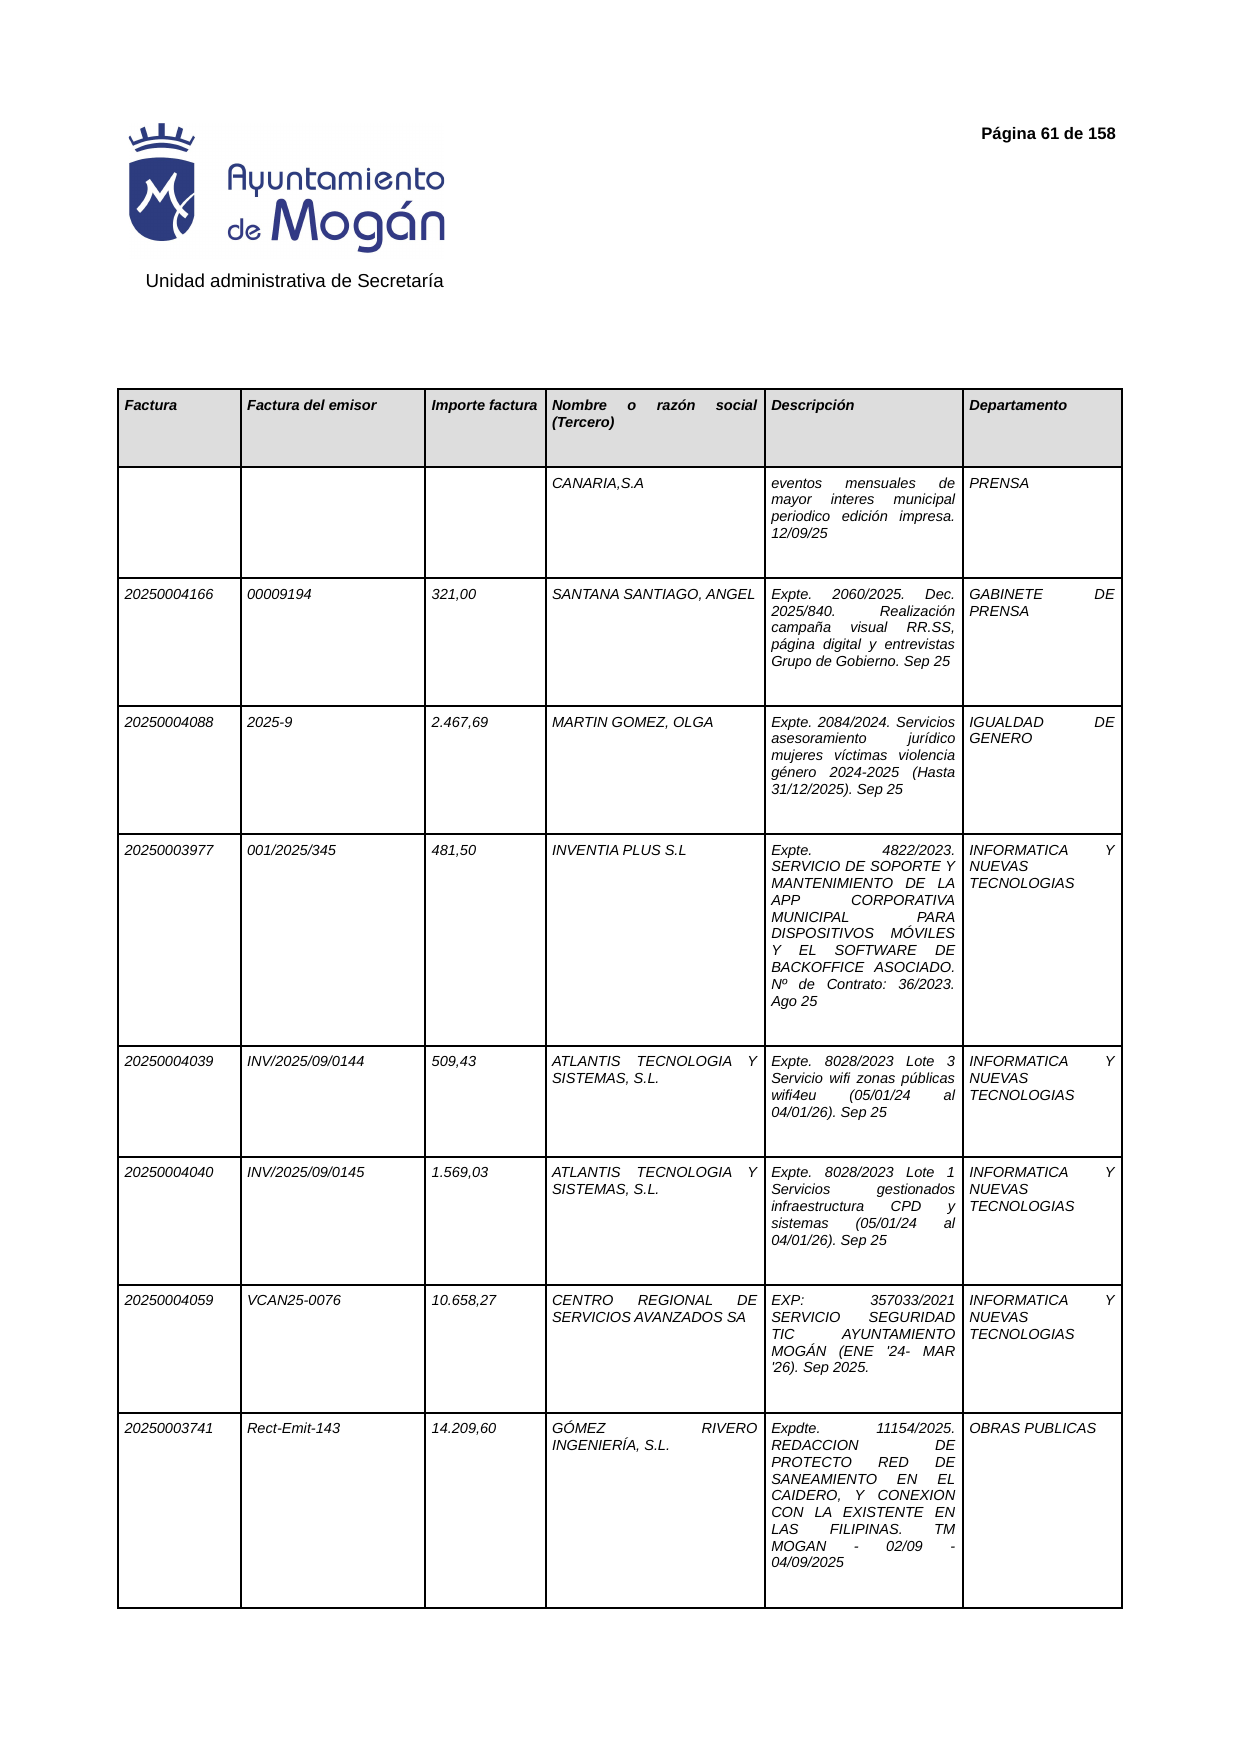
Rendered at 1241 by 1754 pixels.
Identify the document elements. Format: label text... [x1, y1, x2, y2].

table_header Importe factura [426, 390, 545, 466]
table_cell INFORMATICA Y NUEVAS TECNOLOGIAS [964, 1158, 1121, 1284]
table_cell GABINETE DE PRENSA [964, 579, 1121, 705]
table_cell 321,00 [426, 579, 545, 705]
table_cell [119, 468, 240, 577]
table_cell CENTRO REGIONAL DE SERVICIOS AVANZADOS SA [547, 1286, 764, 1412]
table_cell 001/2025/345 [242, 835, 424, 1045]
table_cell 00009194 [242, 579, 424, 705]
table_cell INV/2025/09/0144 [242, 1047, 424, 1156]
table_cell 20250003977 [119, 835, 240, 1045]
table_cell VCAN25-0076 [242, 1286, 424, 1412]
table_cell Expte. 8028/2023 Lote 3 Servicio wifi zonas públicas wifi4eu (05/01/24 al 04/01/26). Sep 25 [766, 1047, 962, 1156]
table_cell Rect-Emit-143 [242, 1414, 424, 1607]
table_cell EXP: 357033/2021 SERVICIO SEGURIDAD TIC AYUNTAMIENTO MOGÁN (ENE '24- MAR '26). Sep 2025. [766, 1286, 962, 1412]
table_header Departamento [964, 390, 1121, 466]
table_cell INFORMATICA Y NUEVAS TECNOLOGIAS [964, 1047, 1121, 1156]
table_cell CANARIA,S.A [547, 468, 764, 577]
table_cell 20250003741 [119, 1414, 240, 1607]
table_cell 14.209,60 [426, 1414, 545, 1607]
table_cell GÓMEZ RIVERO INGENIERÍA, S.L. [547, 1414, 764, 1607]
table_cell OBRAS PUBLICAS [964, 1414, 1121, 1607]
table_cell [426, 468, 545, 577]
picture [128, 123, 445, 259]
table_cell Expte. 4822/2023. SERVICIO DE SOPORTE Y MANTENIMIENTO DE LA APP CORPORATIVA MUNICIPAL PARA DISPOSITIVOS MÓVILES Y EL SOFTWARE DE BACKOFFICE ASOCIADO. Nº de Contrato: 36/2023. Ago 25 [766, 835, 962, 1045]
table_cell IGUALDAD DE GENERO [964, 707, 1121, 833]
table_cell eventos mensuales de mayor interes municipal periodico edición impresa. 12/09/25 [766, 468, 962, 577]
table_cell 2025-9 [242, 707, 424, 833]
table_cell 1.569,03 [426, 1158, 545, 1284]
table_header Factura [119, 390, 240, 466]
table_header Nombre o razón social (Tercero) [547, 390, 764, 466]
table_cell 20250004088 [119, 707, 240, 833]
table_cell Expte. 8028/2023 Lote 1 Servicios gestionados infraestructura CPD y sistemas (05/01/24 al 04/01/26). Sep 25 [766, 1158, 962, 1284]
table_cell Expte. 2060/2025. Dec. 2025/840. Realización campaña visual RR.SS, página digital y entrevistas Grupo de Gobierno. Sep 25 [766, 579, 962, 705]
table_cell INFORMATICA Y NUEVAS TECNOLOGIAS [964, 1286, 1121, 1412]
table_header Descripción [766, 390, 962, 466]
table_cell [242, 468, 424, 577]
table_cell ATLANTIS TECNOLOGIA Y SISTEMAS, S.L. [547, 1158, 764, 1284]
table_cell 481,50 [426, 835, 545, 1045]
table_cell 20250004166 [119, 579, 240, 705]
table_cell MARTIN GOMEZ, OLGA [547, 707, 764, 833]
table_cell INV/2025/09/0145 [242, 1158, 424, 1284]
table_cell 20250004039 [119, 1047, 240, 1156]
table_cell INVENTIA PLUS S.L [547, 835, 764, 1045]
table_cell INFORMATICA Y NUEVAS TECNOLOGIAS [964, 835, 1121, 1045]
table_cell 2.467,69 [426, 707, 545, 833]
table_cell SANTANA SANTIAGO, ANGEL [547, 579, 764, 705]
table_cell 10.658,27 [426, 1286, 545, 1412]
table_cell 509,43 [426, 1047, 545, 1156]
table_cell ATLANTIS TECNOLOGIA Y SISTEMAS, S.L. [547, 1047, 764, 1156]
table_header Factura del emisor [242, 390, 424, 466]
table_cell Expte. 2084/2024. Servicios asesoramiento jurídico mujeres víctimas violencia género 2024-2025 (Hasta 31/12/2025). Sep 25 [766, 707, 962, 833]
table_cell PRENSA [964, 468, 1121, 577]
table_cell 20250004059 [119, 1286, 240, 1412]
table_cell Expdte. 11154/2025. REDACCION DE PROTECTO RED DE SANEAMIENTO EN EL CAIDERO, Y CONEXION CON LA EXISTENTE EN LAS FILIPINAS. TM MOGAN - 02/09 - 04/09/2025 [766, 1414, 962, 1607]
table_cell 20250004040 [119, 1158, 240, 1284]
